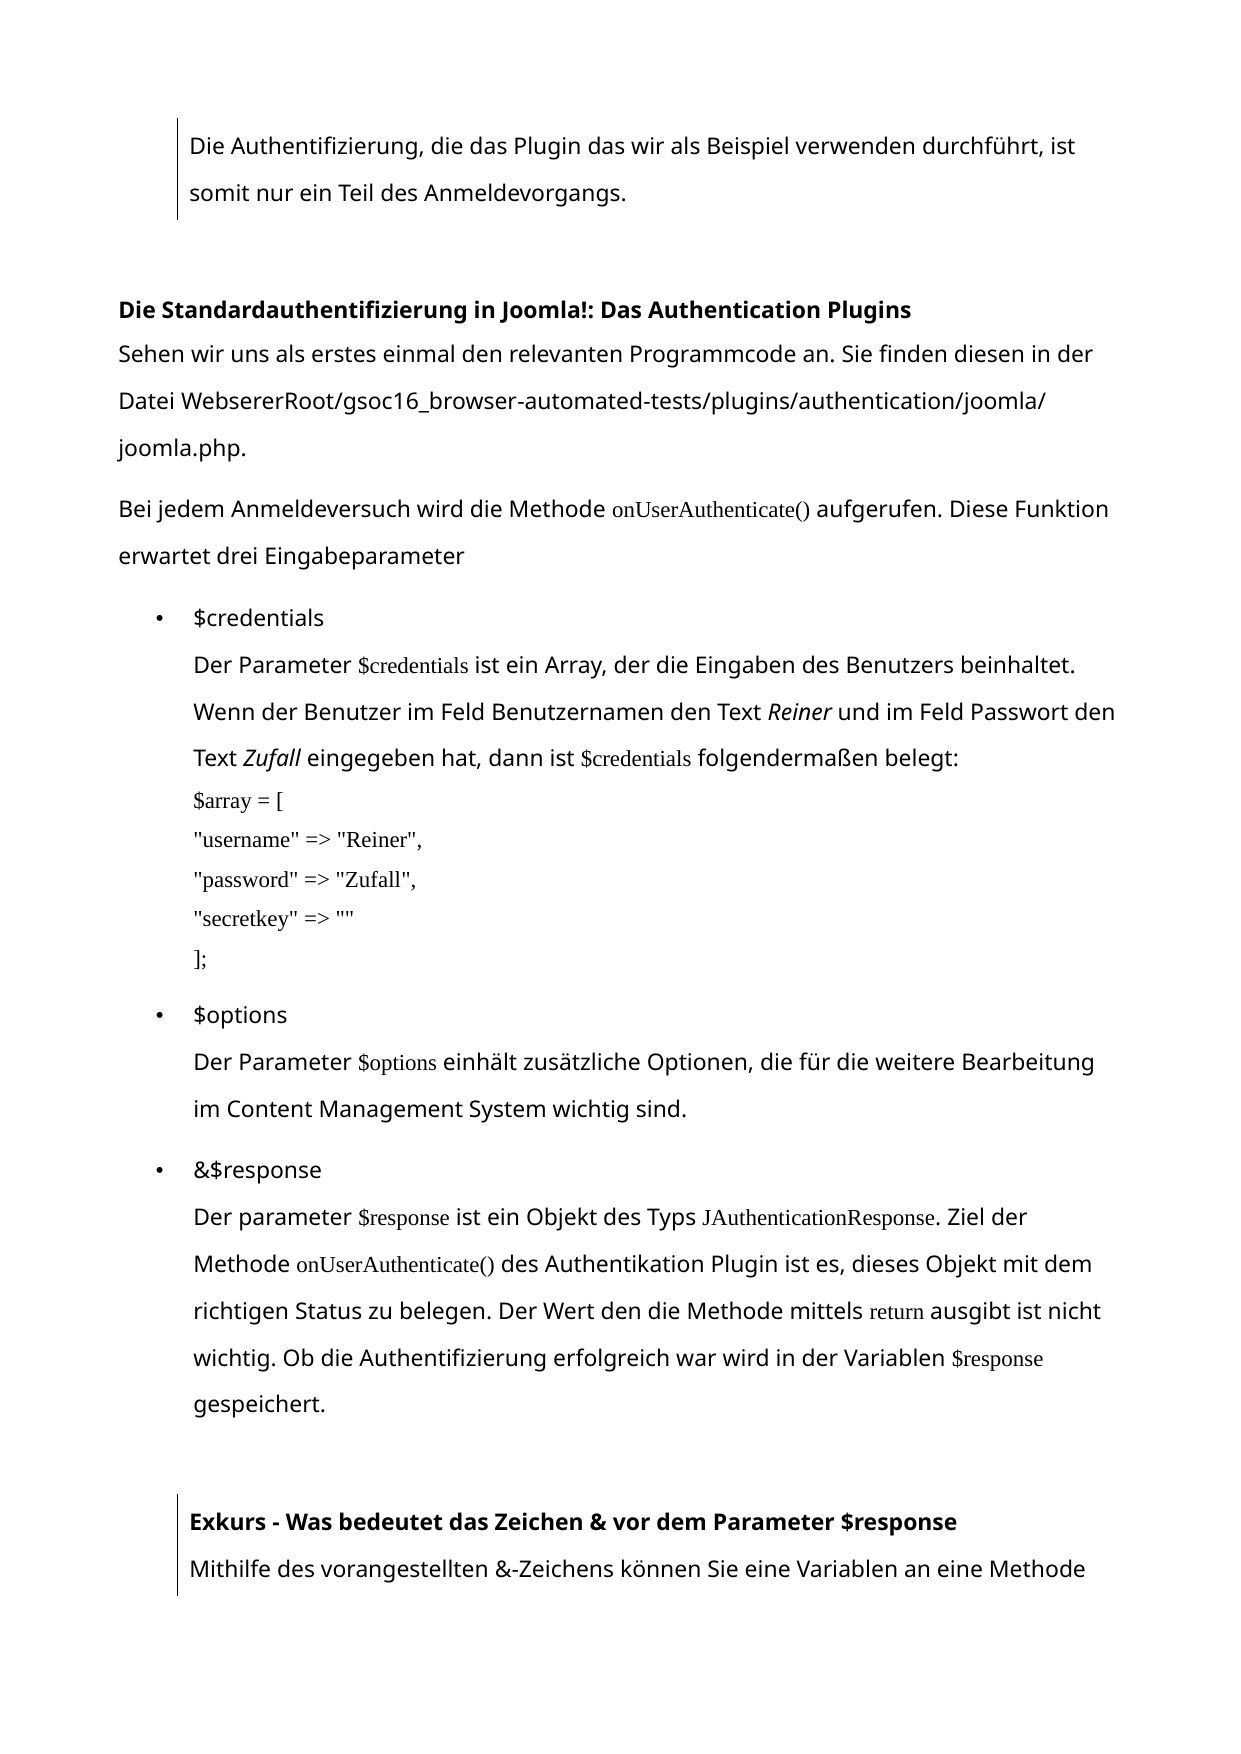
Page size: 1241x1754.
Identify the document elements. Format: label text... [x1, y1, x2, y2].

text Die Authentifizierung, die das Plugin das wir als Beispiel verwenden durchführt, ist somit nur ein Teil des Anmeldevorgangs. [178, 118, 1122, 220]
text Exkurs - Was bedeutet das Zeichen & vor dem Parameter $response Mithilfe des vorangestellten &-Zeichens können Sie eine Variablen an eine Methode [178, 1494, 1122, 1596]
list &$response Der parameter $response ist ein Objekt des Typs JAuthenticationResponse. Ziel der Methode onUserAuthenticate() des Authentikation Plugin ist es, dieses Objekt mit dem richtigen Status zu belegen. Der Wert den die Methode mittels return ausgibt ist nicht wichtig. Ob die Authentifizierung erfolgreich war wird in der Variablen $response gespeichert. [156, 1154, 1122, 1419]
text Sehen wir uns als erstes einmal den relevanten Programmcode an. Sie finden diesen in der Datei WebsererRoot/gsoc16_browser‑automated‑tests/plugins/authentication/joomla/joomla.php. [118, 338, 1122, 463]
list $credentials Der Parameter $credentials ist ein Array, der die Eingaben des Benutzers beinhaltet. Wenn der Benutzer im Feld Benutzernamen den Text Reiner und im Feld Passwort den Text Zufall eingegeben hat, dann ist $credentials folgendermaßen belegt: $array = [ "username" => "Reiner", "password" => "Zufall", "secretkey" => "" ]; [156, 602, 1122, 971]
text Bei jedem Anmeldeversuch wird die Methode onUserAuthenticate() aufgerufen. Diese Funktion erwartet drei Eingabeparameter [118, 493, 1122, 572]
subtitle Die Standardauthentifizierung in Joomla!: Das Authentication Plugins [118, 294, 1122, 326]
list $options Der Parameter $options einhält zusätzliche Optionen, die für die weitere Bearbeitung im Content Management System wichtig sind. [156, 999, 1122, 1124]
